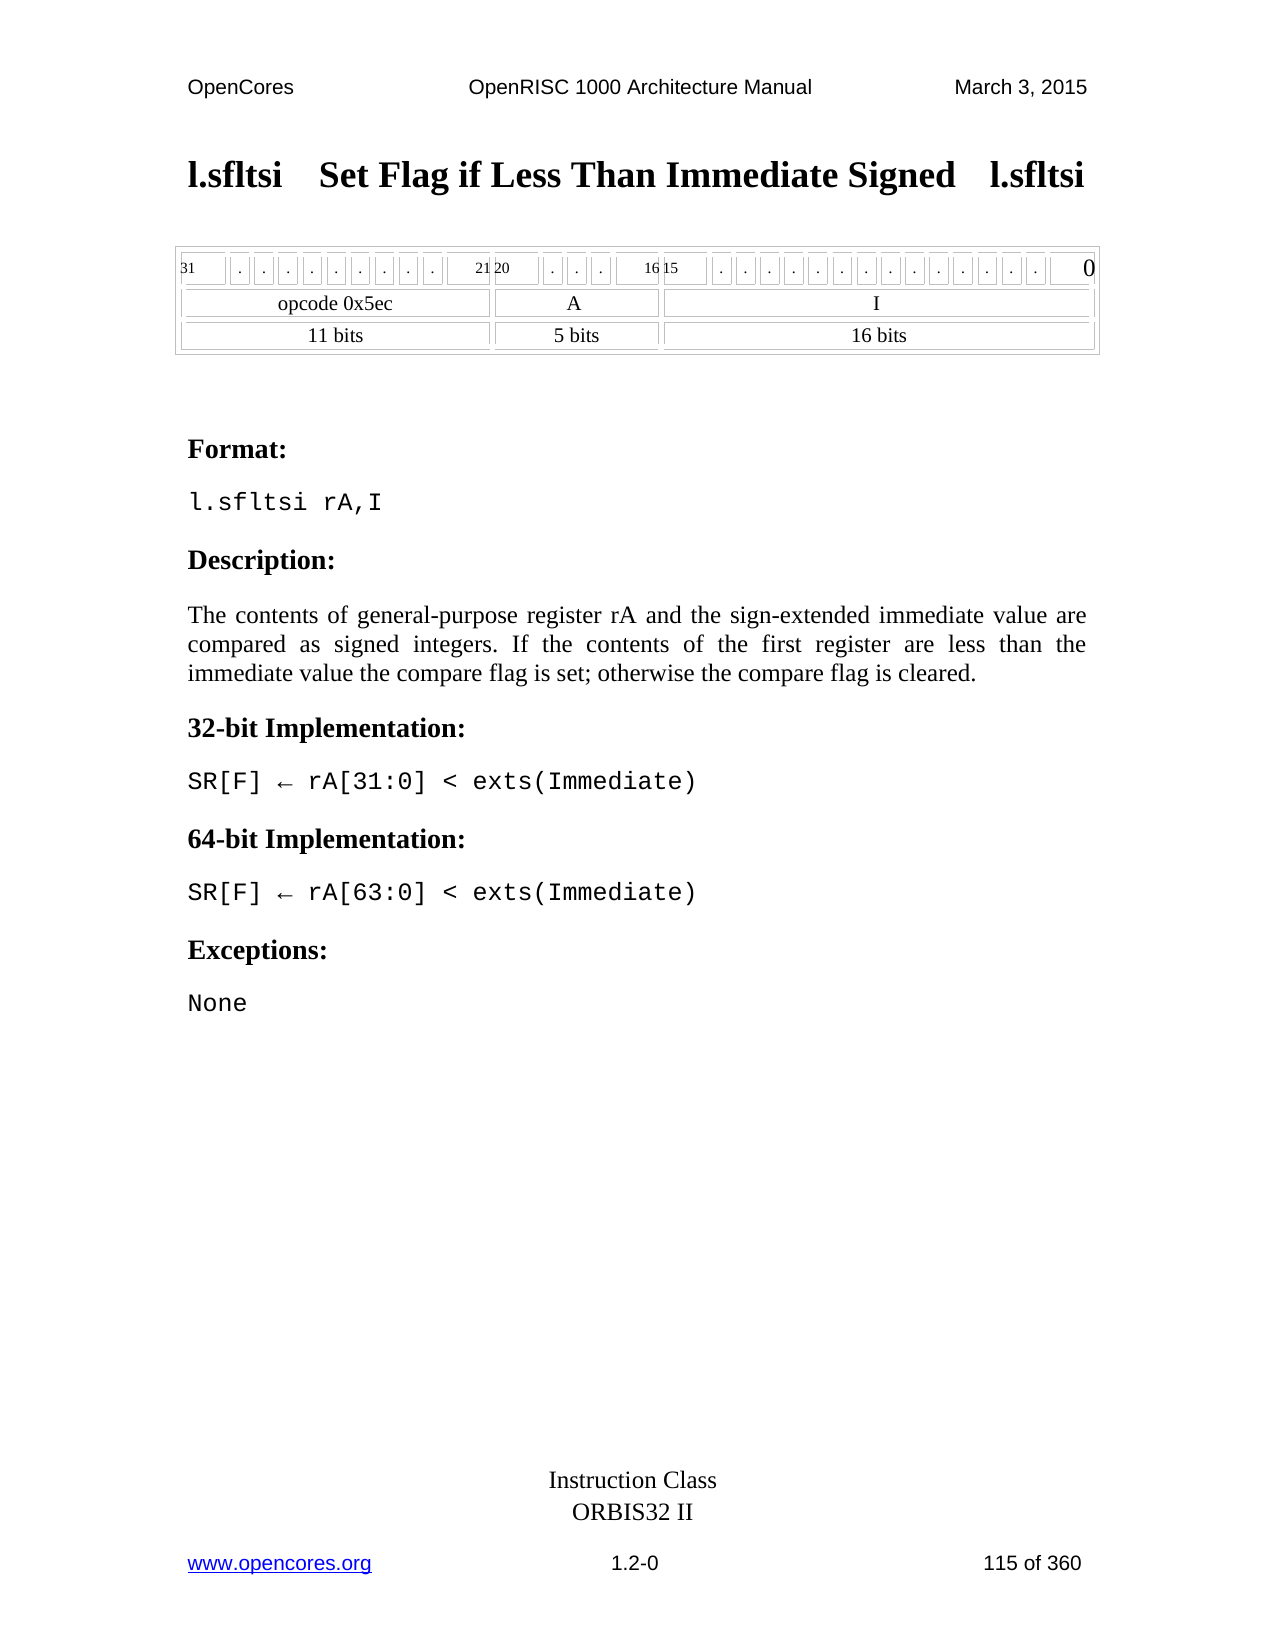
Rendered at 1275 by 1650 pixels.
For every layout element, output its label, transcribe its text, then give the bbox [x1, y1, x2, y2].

text Description: [187, 543, 1087, 575]
text SR[F] ← rA[31:0] < exts(Immediate) [187, 769, 1087, 797]
text The contents of general-purpose register rA and the sign-extended immediate value are compared as signed integers. If the contents of the first register are less than the immediate value the compare flag is set; otherwise the compare flag is cleared. [187, 600, 1087, 687]
text 64-bit Implementation: [187, 822, 1087, 855]
text 32-bit Implementation: [187, 712, 1087, 744]
text None [187, 990, 1087, 1019]
text l.sfltsi rA,I [187, 489, 1087, 518]
text Format: [187, 432, 1087, 464]
text Exceptions: [187, 933, 1087, 965]
text SR[F] ← rA[63:0] < exts(Immediate) [187, 880, 1087, 908]
